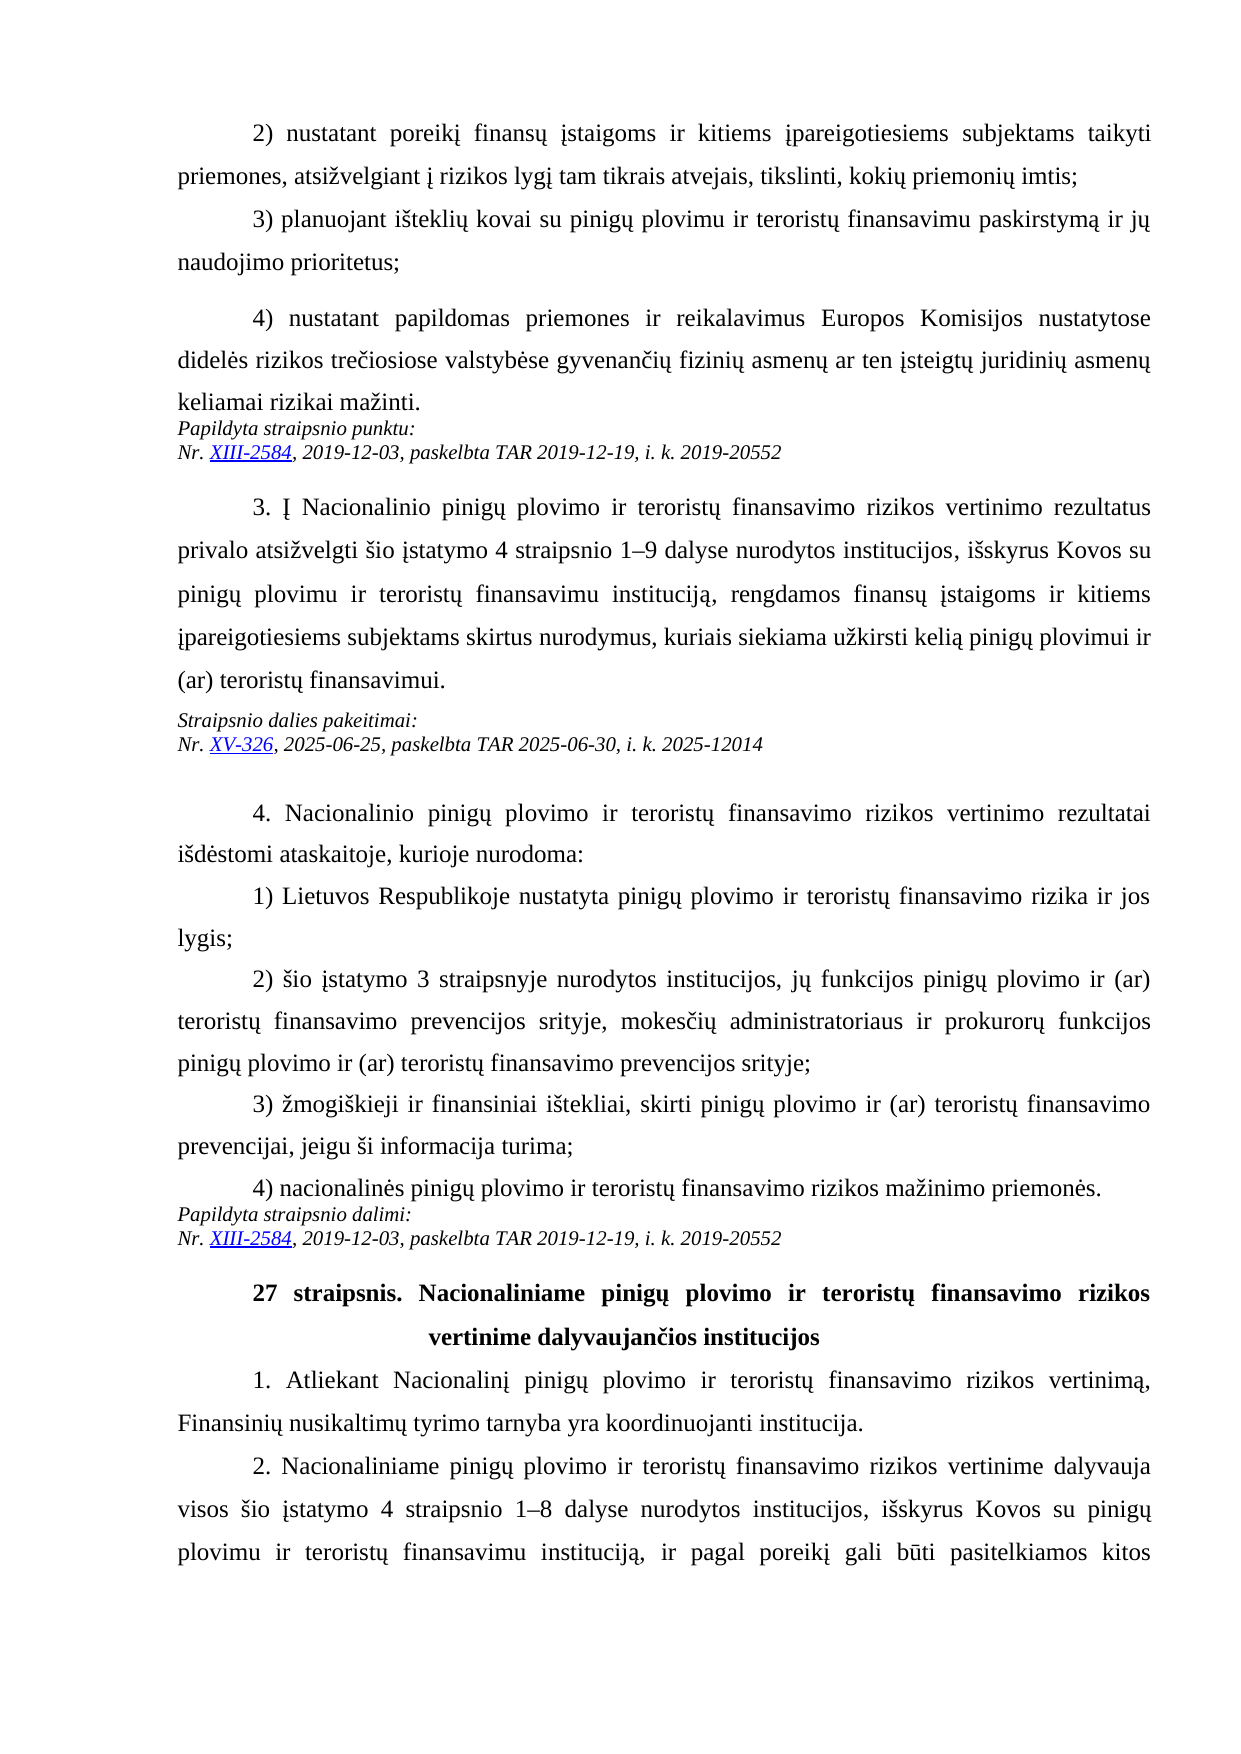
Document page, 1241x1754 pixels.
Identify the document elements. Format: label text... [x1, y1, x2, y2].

text 1. Atliekant Nacionalinį pinigų plovimo ir teroristų finansavimo rizikos vertinimą, Finansinių nusikaltimų tyrimo tarnyba yra koordinuojanti institucija. [177, 1365, 1152, 1437]
text 2) nustatant poreikį finansų įstaigoms ir kitiems įpareigotiesiems subjektams taikyti priemones, atsižvelgiant į rizikos lygį tam tikrais atvejais, tikslinti, kokių priemonių imtis; [177, 118, 1152, 190]
text Papildyta straipsnio dalimi: [177, 1202, 1152, 1226]
text Nr. XV-326, 2025-06-25, paskelbta TAR 2025-06-30, i. k. 2025-12014 [177, 732, 1152, 756]
text 3. Į Nacionalinio pinigų plovimo ir teroristų finansavimo rizikos vertinimo rezultatus privalo atsižvelgti šio įstatymo 4 straipsnio 1–9 dalyse nurodytos institucijos, išskyrus Kovos su pinigų plovimu ir teroristų finansavimu instituciją, rengdamos finansų įstaigoms ir kitiems įpareigotiesiems subjektams skirtus nurodymus, kuriais siekiama užkirsti kelią pinigų plovimui ir (ar) teroristų finansavimui. [177, 492, 1152, 694]
text 1) Lietuvos Respublikoje nustatyta pinigų plovimo ir teroristų finansavimo rizika ir jos lygis; [177, 868, 1152, 952]
text 4) nacionalinės pinigų plovimo ir teroristų finansavimo rizikos mažinimo priemonės. [177, 1160, 1152, 1202]
text 3) planuojant išteklių kovai su pinigų plovimu ir teroristų finansavimu paskirstymą ir jų naudojimo prioritetus; [177, 204, 1152, 276]
text Nr. XIII-2584, 2019-12-03, paskelbta TAR 2019-12-19, i. k. 2019-20552 [177, 1226, 1152, 1250]
text Straipsnio dalies pakeitimai: [177, 708, 1152, 732]
text Papildyta straipsnio punktu: [177, 416, 1152, 440]
text 4) nustatant papildomas priemones ir reikalavimus Europos Komisijos nustatytose didelės rizikos trečiosiose valstybėse gyvenančių fizinių asmenų ar ten įsteigtų juridinių asmenų keliamai rizikai mažinti. [177, 291, 1152, 416]
text 4. Nacionalinio pinigų plovimo ir teroristų finansavimo rizikos vertinimo rezultatai išdėstomi ataskaitoje, kurioje nurodoma: [177, 785, 1152, 868]
text 3) žmogiškieji ir finansiniai ištekliai, skirti pinigų plovimo ir (ar) teroristų finansavimo prevencijai, jeigu ši informacija turima; [177, 1077, 1152, 1160]
text Nr. XIII-2584, 2019-12-03, paskelbta TAR 2019-12-19, i. k. 2019-20552 [177, 440, 1152, 464]
text 2) šio įstatymo 3 straipsnyje nurodytos institucijos, jų funkcijos pinigų plovimo ir (ar) teroristų finansavimo prevencijos srityje, mokesčių administratoriaus ir prokurorų funkcijos pinigų plovimo ir (ar) teroristų finansavimo prevencijos srityje; [177, 952, 1152, 1077]
text 2. Nacionaliniame pinigų plovimo ir teroristų finansavimo rizikos vertinime dalyvauja visos šio įstatymo 4 straipsnio 1–8 dalyse nurodytos institucijos, išskyrus Kovos su pinigų plovimu ir teroristų finansavimu instituciją, ir pagal poreikį gali būti pasitelkiamos kitos [177, 1451, 1152, 1566]
text 27 straipsnis. Nacionaliniame pinigų plovimo ir teroristų finansavimo rizikos vertinime dalyvaujančios institucijos [252, 1278, 1152, 1350]
